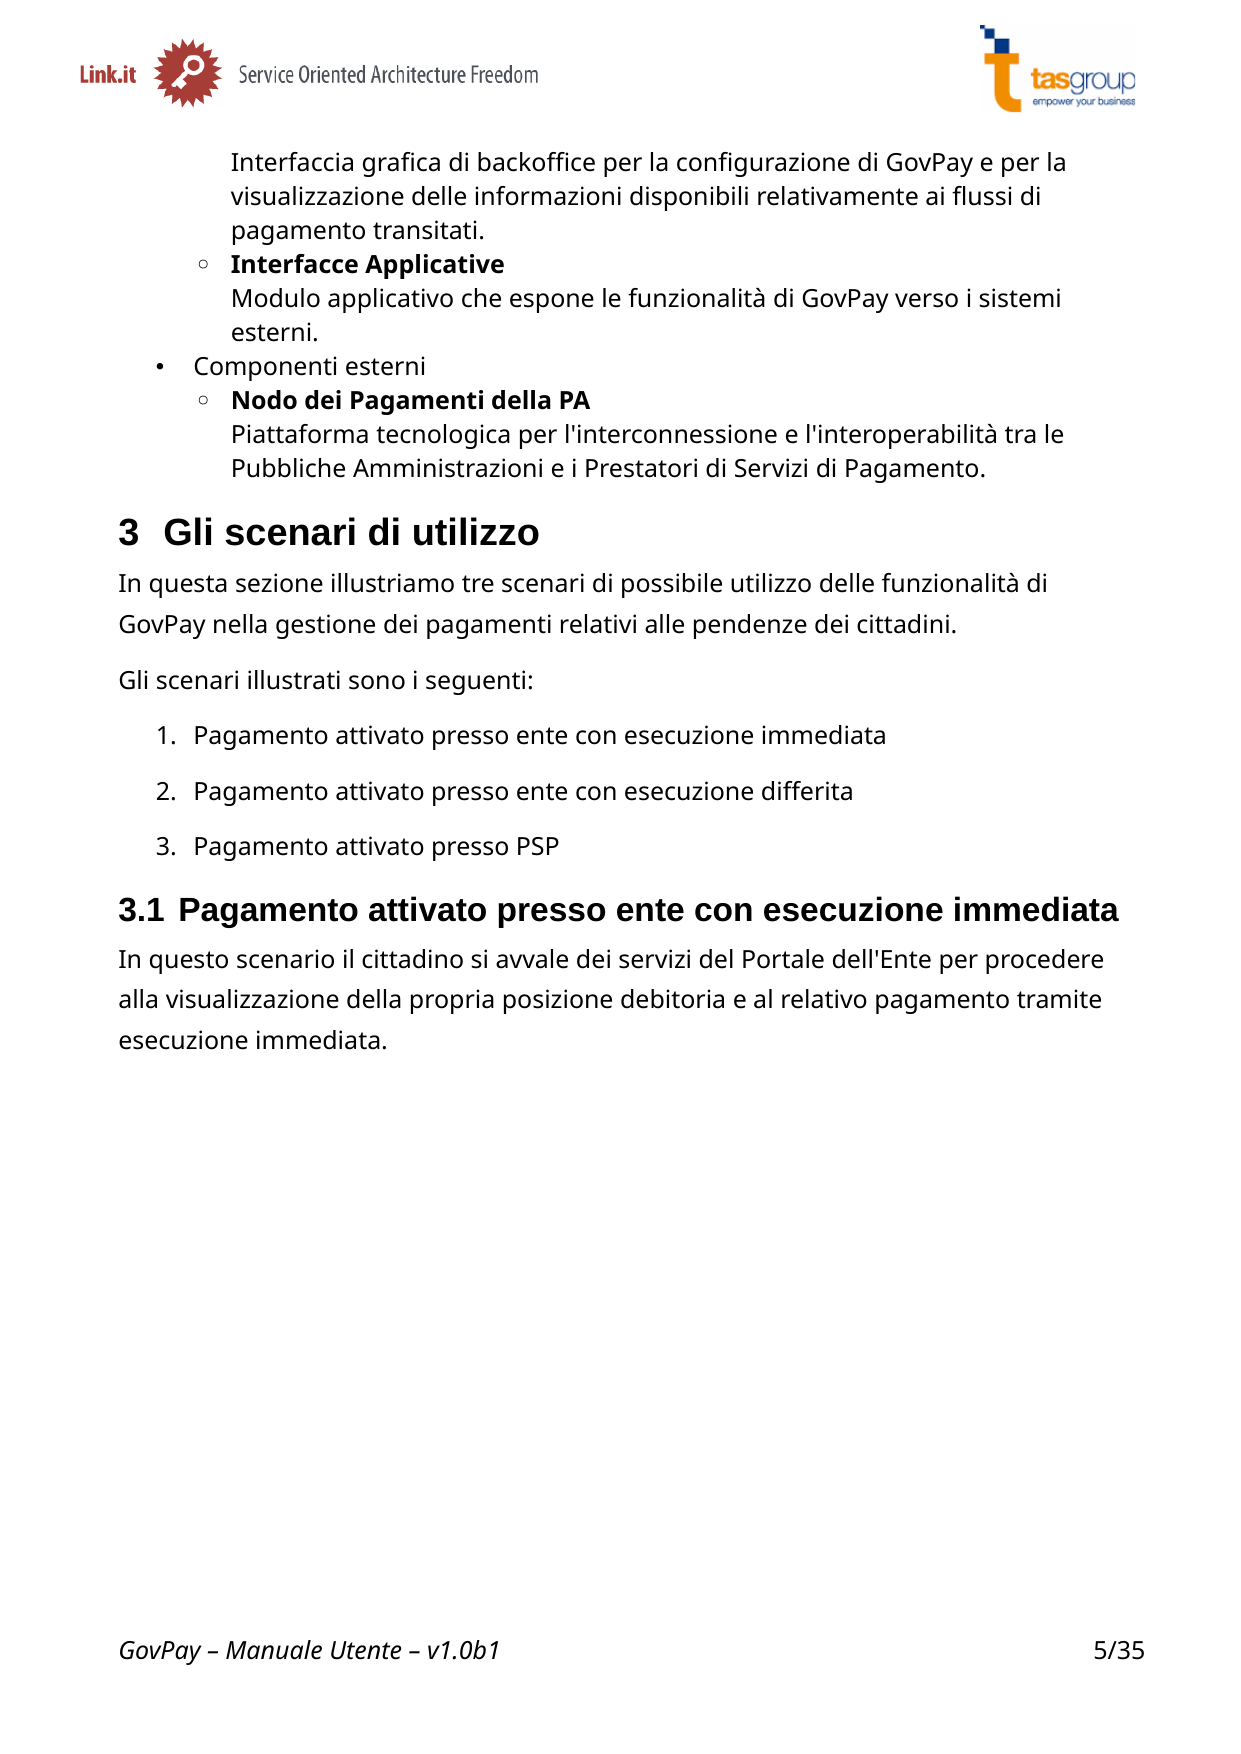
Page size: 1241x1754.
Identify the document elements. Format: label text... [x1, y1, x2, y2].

list Nodo dei Pagamenti della PA [193, 383, 1122, 417]
list Pagamento attivato presso ente con esecuzione differita [156, 773, 1122, 807]
text In questo scenario il cittadino si avvale dei servizi del Portale dell'Ente per procedere alla visualizzazione della propria posizione debitoria e al relativo pagamento tramite esecuzione immediata. [118, 941, 1122, 1057]
picture [1, 33, 602, 113]
text Gli scenari illustrati sono i seguenti: [118, 662, 1122, 696]
list Componenti esterni [156, 349, 1122, 383]
picture [980, 25, 1136, 113]
list Modulo applicativo che espone le funzionalità di GovPay verso i sistemi esterni. [193, 281, 1122, 349]
subtitle Gli scenari di utilizzo [118, 510, 1122, 553]
list Interfacce Applicative [193, 246, 1122, 281]
subtitle Pagamento attivato presso ente con esecuzione immediata [118, 890, 1122, 929]
list Pagamento attivato presso PSP [156, 828, 1122, 863]
list Pagamento attivato presso ente con esecuzione immediata [156, 718, 1122, 752]
text In questa sezione illustriamo tre scenari di possibile utilizzo delle funzionalità di GovPay nella gestione dei pagamenti relativi alle pendenze dei cittadini. [118, 566, 1122, 641]
list Interfaccia grafica di backoffice per la configurazione di GovPay e per la visualizzazione delle informazioni disponibili relativamente ai flussi di pagamento transitati. [193, 144, 1122, 246]
list Piattaforma tecnologica per l'interconnessione e l'interoperabilità tra le Pubbliche Amministrazioni e i Prestatori di Servizi di Pagamento. [193, 417, 1122, 485]
